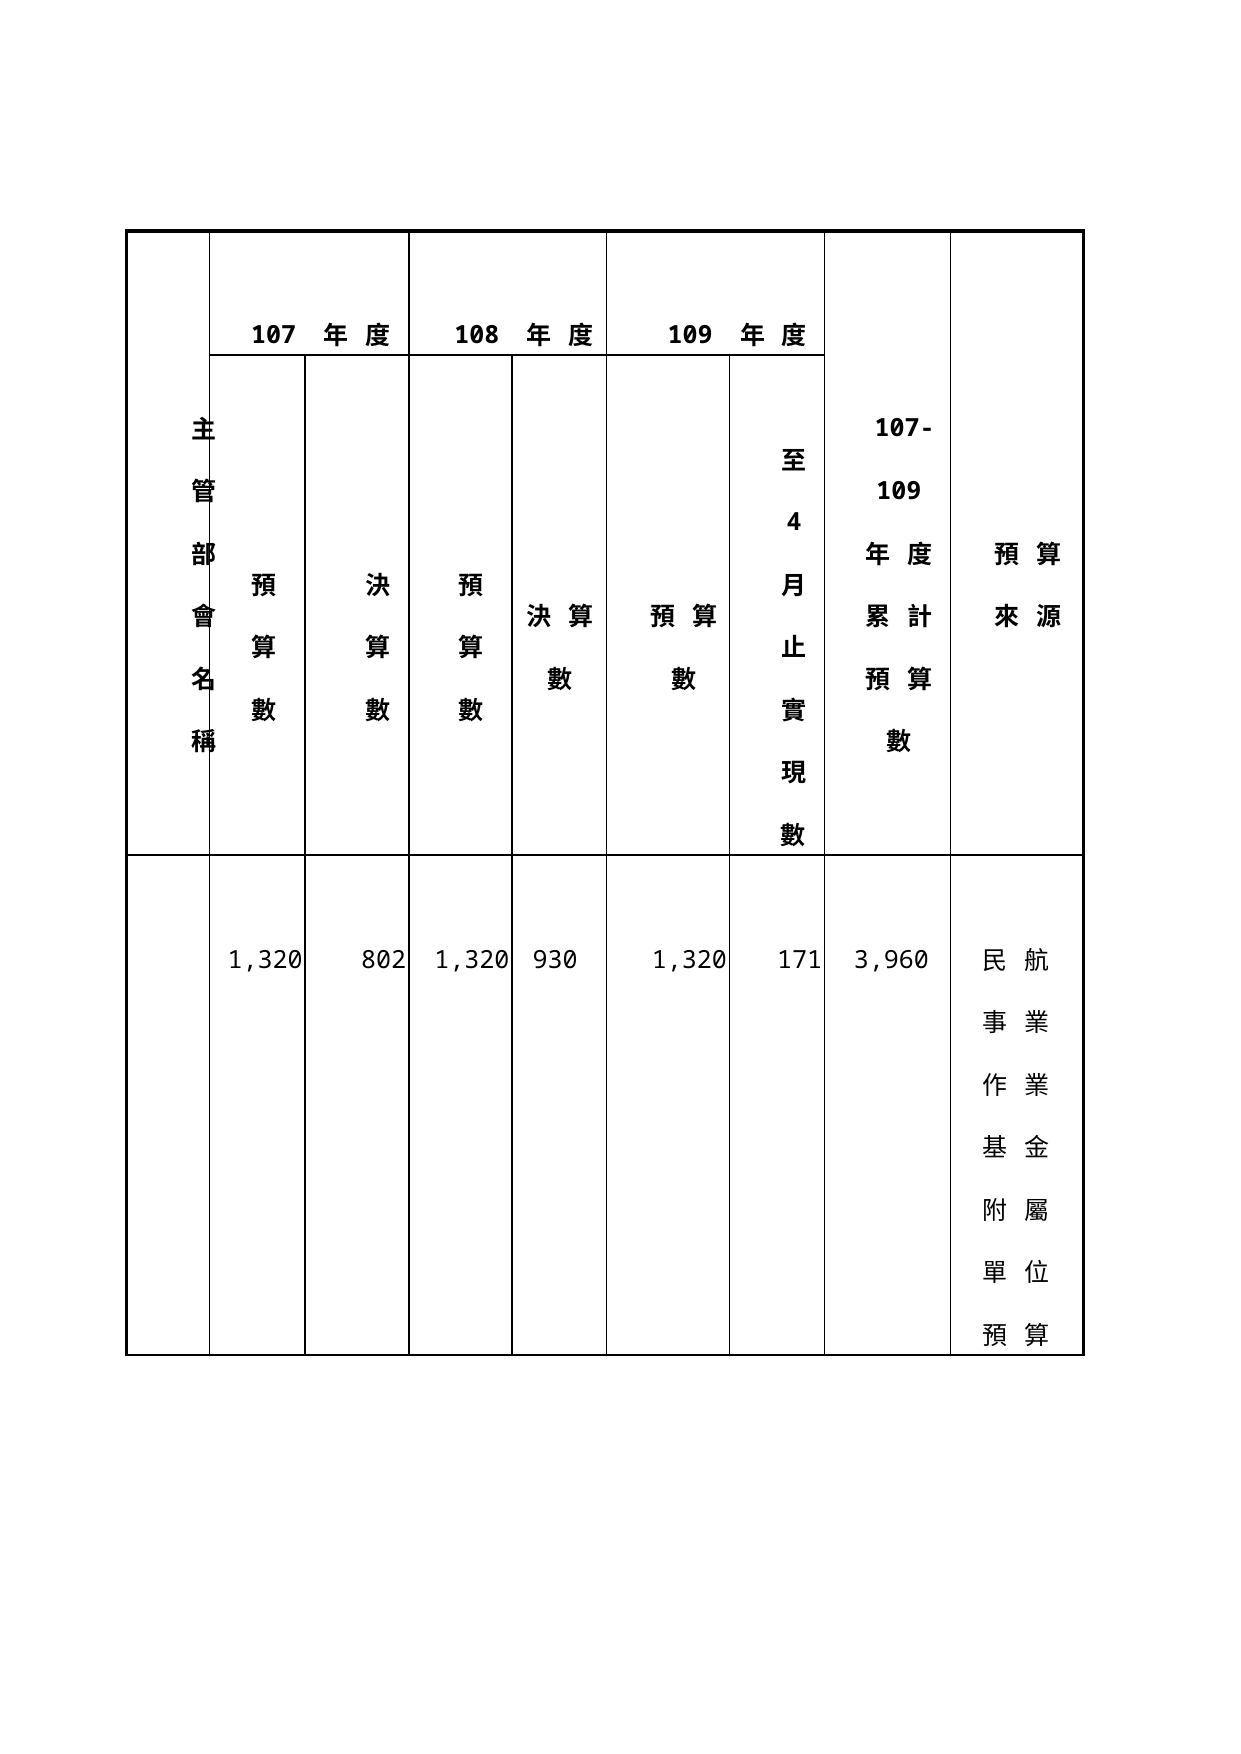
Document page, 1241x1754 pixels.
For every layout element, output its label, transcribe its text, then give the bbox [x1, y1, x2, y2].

table_header 109年度 [607, 233, 824, 354]
table_cell 1,320 [607, 856, 729, 1354]
table_cell 決算數 [306, 356, 408, 854]
table_cell 1,320 [210, 856, 304, 1354]
table_cell 171 [730, 856, 824, 1354]
table_cell 預算數 [210, 356, 304, 854]
table_cell 預算數 [410, 356, 511, 854]
table_cell 民航事業作業基金附屬單位預算 [951, 856, 1082, 1354]
table_cell 交通部 [128, 856, 209, 1354]
table_header 預算來源 [951, 233, 1082, 854]
table_cell 1,320 [410, 856, 511, 1354]
table_cell 至4月止實現數 [730, 356, 824, 854]
table_header 107-109年度累計預算數 [825, 233, 950, 854]
table_cell 930 [513, 856, 606, 1354]
table_header 主管部會名稱 [128, 233, 209, 854]
table_cell 3,960 [825, 856, 950, 1354]
table_header 108年度 [410, 233, 606, 354]
table_cell 預算數 [607, 356, 729, 854]
table_header 107年度 [210, 233, 408, 354]
table_cell 決算數 [513, 356, 606, 854]
table_cell 802 [306, 856, 408, 1354]
